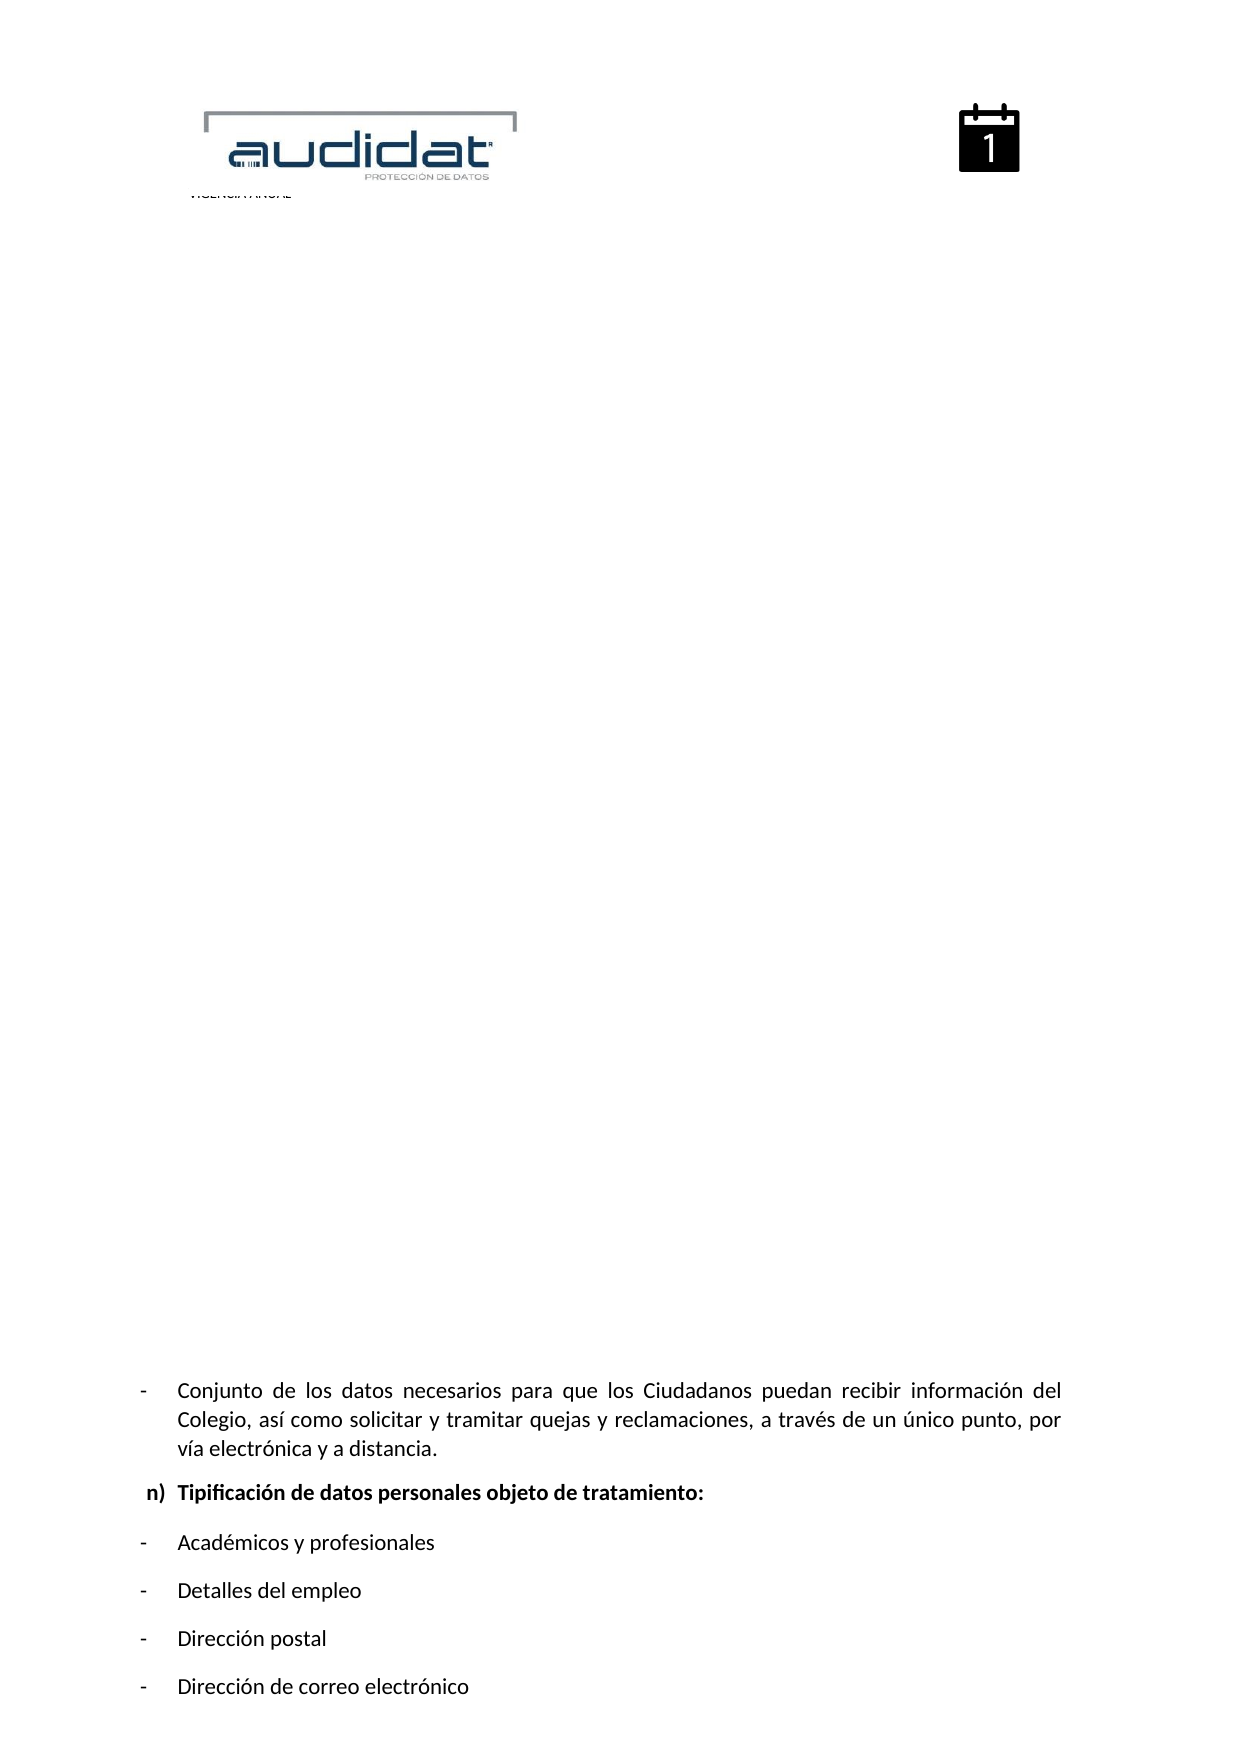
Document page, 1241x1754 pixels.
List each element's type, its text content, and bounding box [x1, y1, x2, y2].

list Conjunto de los datos necesarios para que los Ciudadanos puedan recibir información del Colegio, así como solicitar y tramitar quejas y reclamaciones, a través de un único punto, por vía electrónica y a distancia. [140, 1376, 1064, 1462]
list Dirección de correo electrónico [140, 1672, 1064, 1700]
list Detalles del empleo [140, 1576, 1064, 1604]
list Dirección postal [140, 1624, 1064, 1652]
list Académicos y profesionales [140, 1528, 1064, 1556]
list Tipificación de datos personales objeto de tratamiento: [146, 1478, 1064, 1506]
